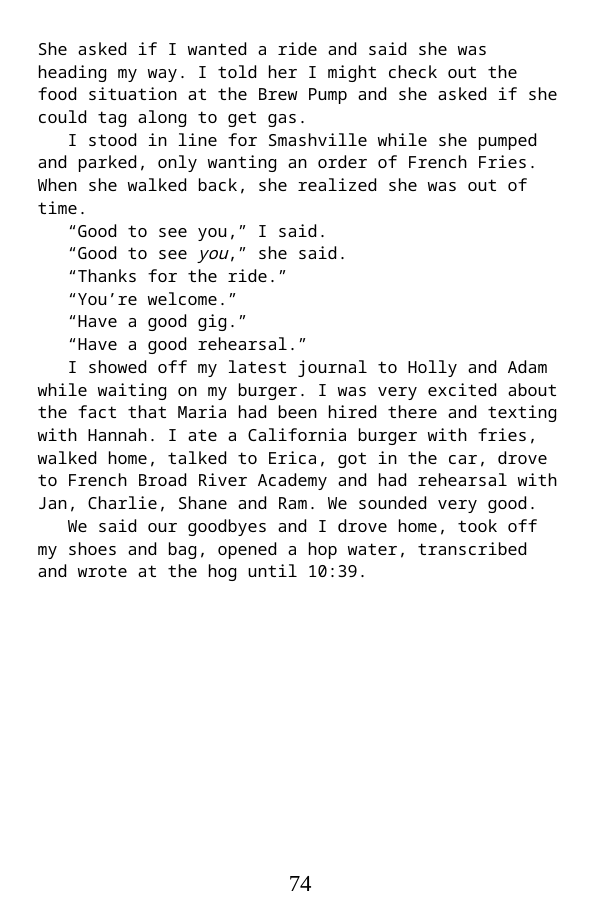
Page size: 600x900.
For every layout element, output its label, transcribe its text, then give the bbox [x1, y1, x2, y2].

text “You’re welcome.” [37, 287, 562, 310]
text “Good to see you,” she said. [37, 242, 562, 264]
text I stood in line for Smashville while she pumped and parked, only wanting an order of French Fries. When she walked back, she realized she was out of time. [37, 128, 562, 219]
text I showed off my latest journal to Holly and Adam while waiting on my burger. I was very excited about the fact that Maria had been hired there and texting with Hannah. I ate a California burger with fries, walked home, talked to Erica, got in the car, drove to French Broad River Academy and had rehearsal with Jan, Charlie, Shane and Ram. We sounded very good. [37, 355, 562, 514]
text “Have a good gig.” [37, 310, 562, 333]
text “Have a good rehearsal.” [37, 333, 562, 355]
text We said our goodbyes and I drove home, took off my shoes and bag, opened a hop water, transcribed and wrote at the hog until 10:39. [37, 514, 562, 582]
text “Thanks for the ride.” [37, 264, 562, 287]
text She asked if I wanted a ride and said she was heading my way. I told her I might check out the food situation at the Brew Pump and she asked if she could tag along to get gas. [37, 37, 562, 128]
text “Good to see you,” I said. [37, 219, 562, 242]
